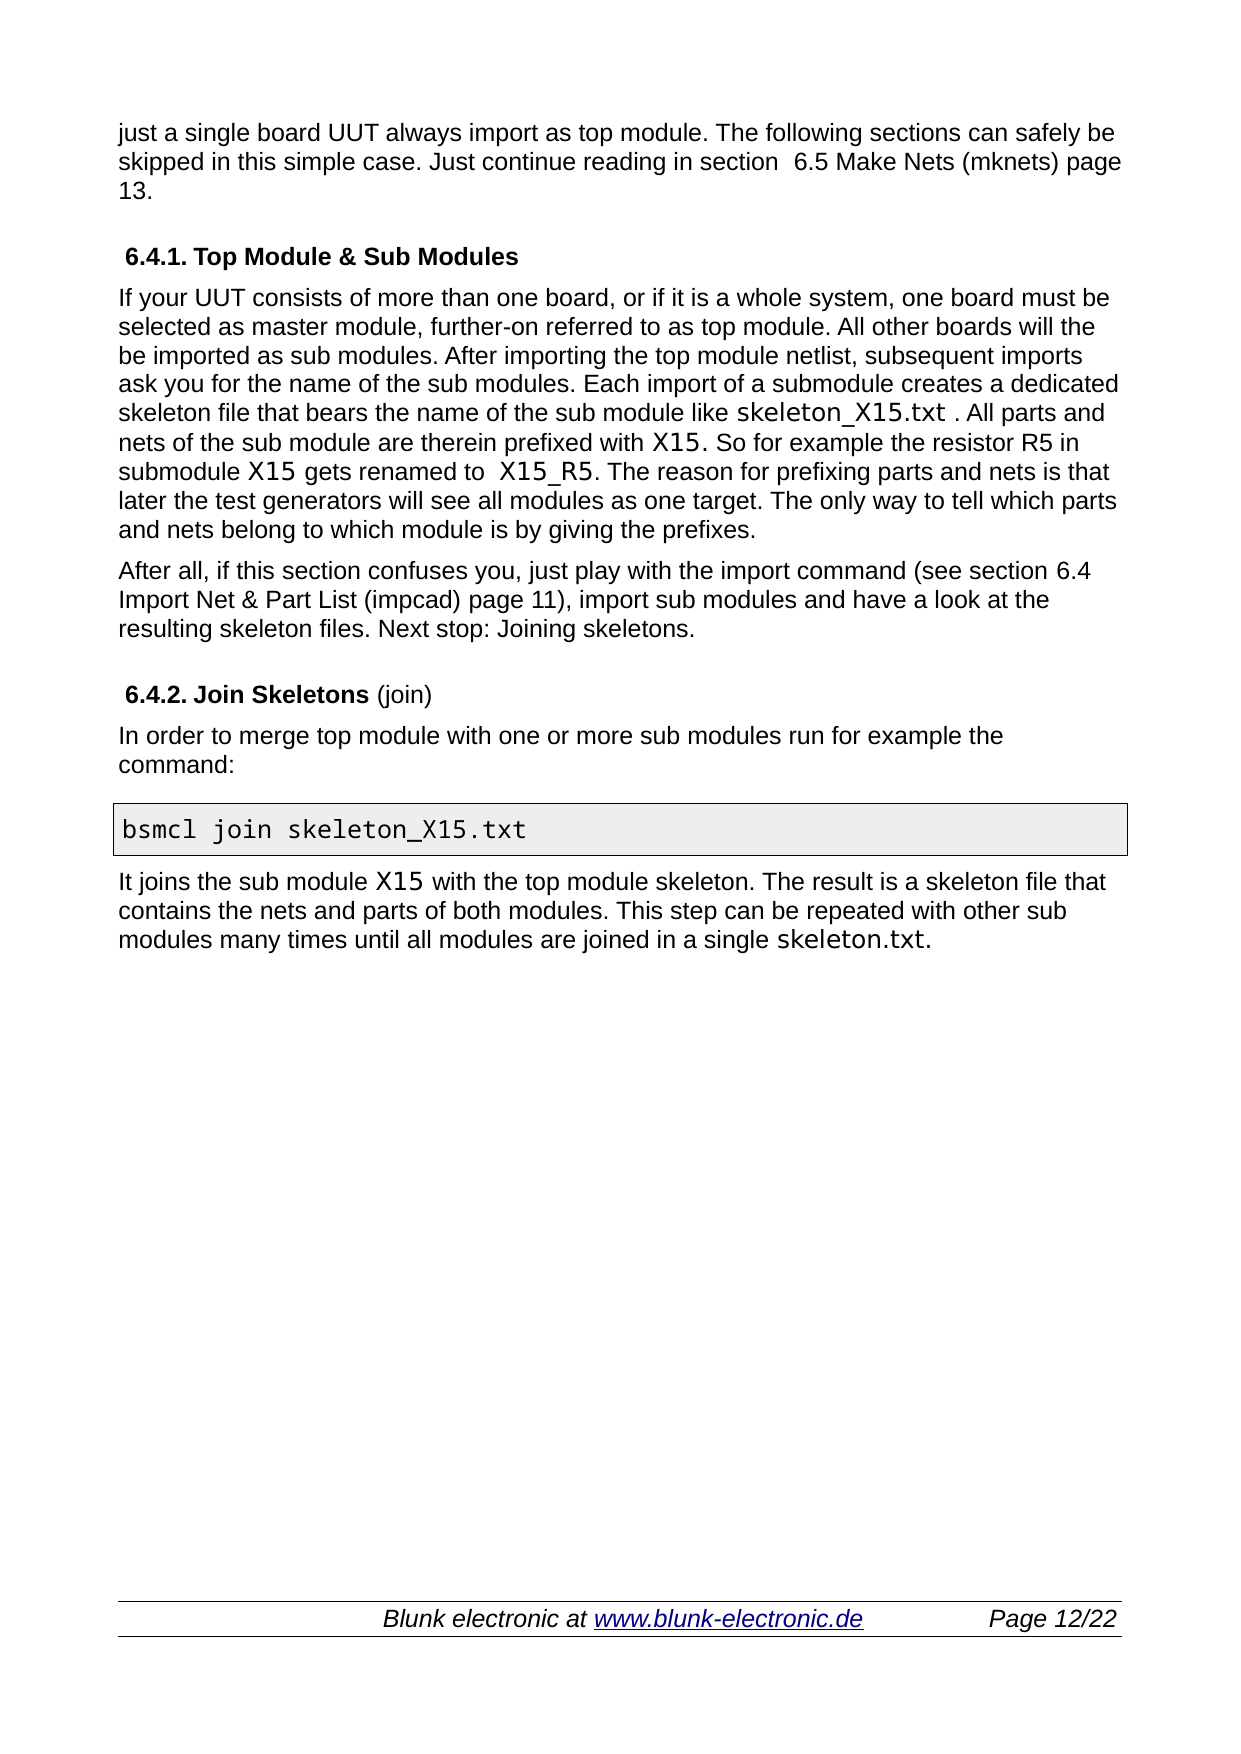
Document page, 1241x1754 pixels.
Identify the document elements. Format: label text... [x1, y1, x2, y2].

text [118, 791, 1122, 803]
text If your UUT consists of more than one board, or if it is a whole system, one board must be selected as master module, further-on referred to as top module. All other boards will the be imported as sub modules. After importing the top module netlist, subsequent imports ask you for the name of the sub modules. Each import of a submodule creates a dedicated skeleton file that bears the name of the sub module like skeleton_X15.txt . All parts and nets of the sub module are therein prefixed with X15. So for example the resistor R5 in submodule X15 gets renamed to X15_R5. The reason for prefixing parts and nets is that later the test generators will see all modules as one target. The only way to tell which parts and nets belong to which module is by giving the prefixes. [118, 283, 1122, 544]
text bsmcl join skeleton_X15.txt [122, 812, 1118, 846]
text In order to merge top module with one or more sub modules run for example the command: [118, 721, 1122, 779]
subtitle Top Module & Sub Modules [118, 242, 1122, 271]
text After all, if this section confuses you, just play with the import command (see section 6.4 Import Net & Part List (impcad) page 11), import sub modules and have a look at the resulting skeleton files. Next stop: Joining skeletons. [118, 556, 1122, 642]
text just a single board UUT always import as top module. The following sections can safely be skipped in this simple case. Just continue reading in section 6.5 Make Nets (mknets) page 13. [118, 118, 1122, 204]
subtitle Join Skeletons (join) [118, 680, 1122, 709]
text It joins the sub module X15 with the top module skeleton. The result is a skeleton file that contains the nets and parts of both modules. This step can be repeated with other sub modules many times until all modules are joined in a single skeleton.txt. [118, 856, 1122, 954]
